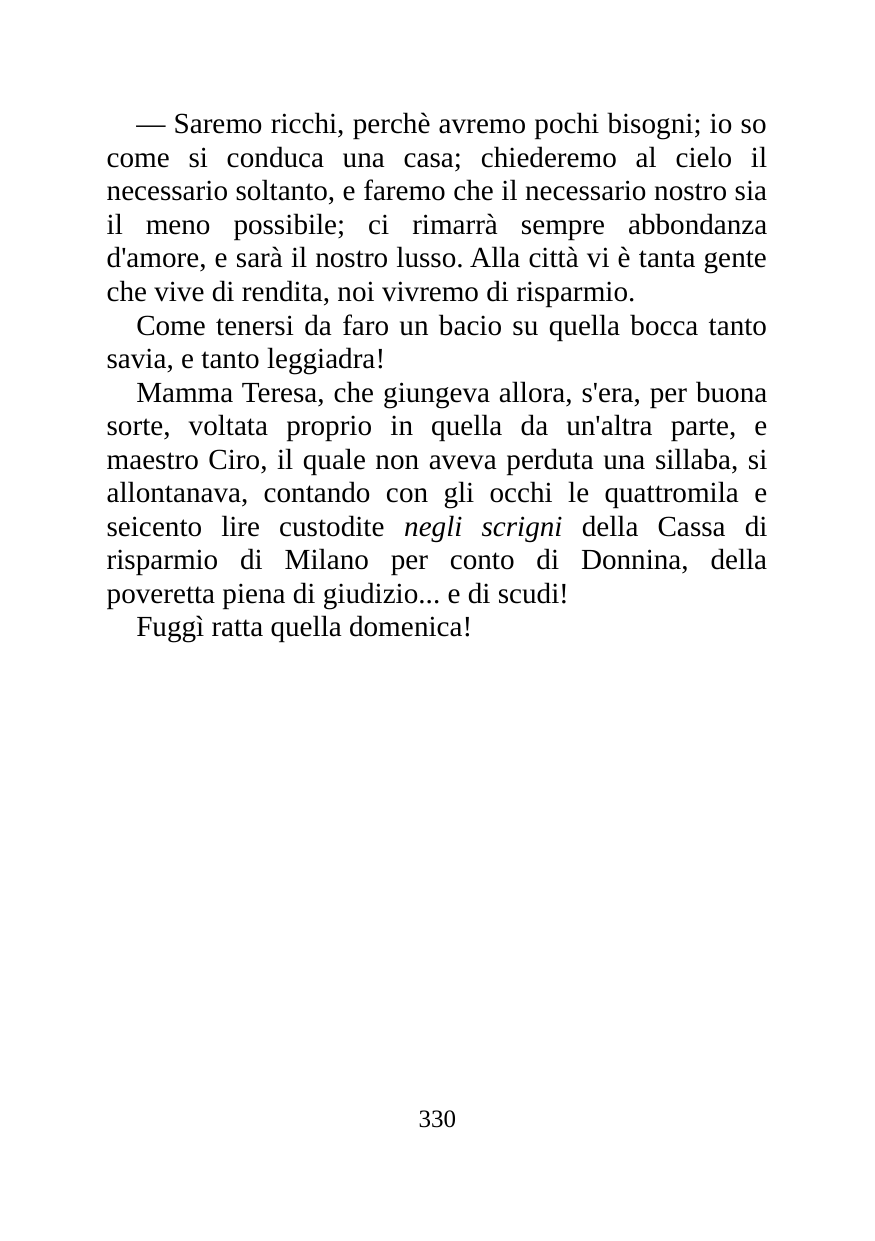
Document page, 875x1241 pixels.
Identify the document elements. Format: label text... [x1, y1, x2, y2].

text Fuggì ratta quella domenica! [106, 609, 768, 643]
text — Saremo ricchi, perchè avremo pochi bisogni; io so come si conduca una casa; chiederemo al cielo il necessario soltanto, e faremo che il necessario nostro sia il meno possibile; ci rimarrà sempre abbondanza d'amore, e sarà il nostro lusso. Alla città vi è tanta gente che vive di rendita, noi vivremo di risparmio. [106, 106, 768, 308]
text Mamma Teresa, che giungeva allora, s'era, per buona sorte, voltata proprio in quella da un'altra parte, e maestro Ciro, il quale non aveva perduta una sillaba, si allontanava, contando con gli occhi le quattromila e seicento lire custodite negli scrigni della Cassa di risparmio di Milano per conto di Donnina, della poveretta piena di giudizio... e di scudi! [106, 375, 768, 609]
text Come tenersi da faro un bacio su quella bocca tanto savia, e tanto leggiadra! [106, 308, 768, 375]
